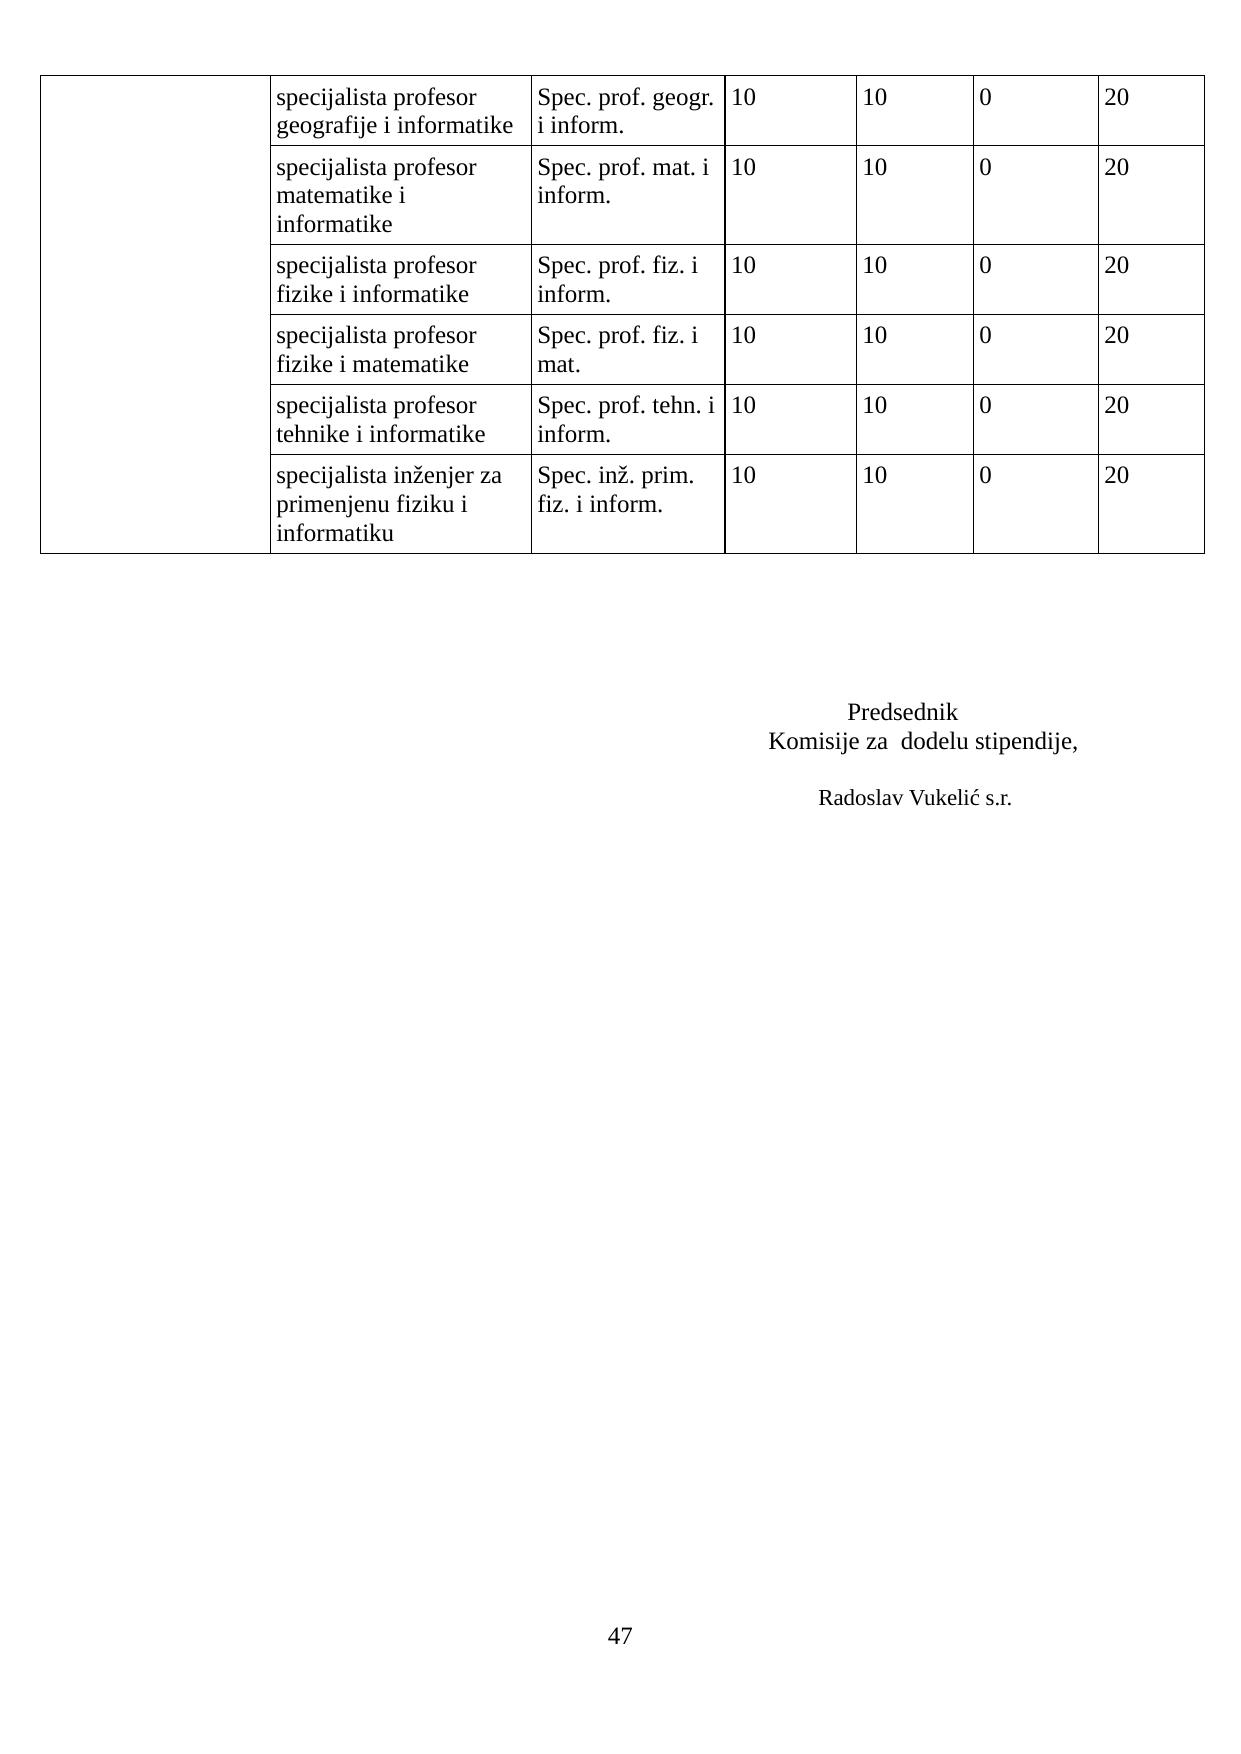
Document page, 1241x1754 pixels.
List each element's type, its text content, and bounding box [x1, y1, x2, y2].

table_cell Spec. prof. geogr. i inform. [532, 76, 724, 145]
table_cell 20 [1099, 455, 1204, 552]
table_cell 0 [974, 315, 1098, 384]
table_cell 20 [1099, 146, 1204, 244]
table_cell 10 [726, 385, 856, 454]
table_cell 0 [974, 455, 1098, 552]
table_cell 20 [1099, 76, 1204, 145]
table_cell 10 [857, 315, 973, 384]
table_cell 0 [974, 245, 1098, 314]
table_cell 10 [857, 76, 973, 145]
text Predsednik [643, 668, 1122, 726]
table_cell 10 [726, 146, 856, 244]
table_cell Spec. prof. fiz. i inform. [532, 245, 724, 314]
text Komisije za dodelu stipendije, [643, 726, 1122, 755]
table_cell 10 [857, 385, 973, 454]
table_cell 20 [1099, 245, 1204, 314]
table_cell 20 [1099, 385, 1204, 454]
table_cell Spec. inž. prim. fiz. i inform. [532, 455, 724, 552]
table_cell specijalista profesor fizike i matematike [271, 315, 531, 384]
table_cell 10 [726, 315, 856, 384]
table_cell 0 [974, 385, 1098, 454]
table_cell 10 [857, 455, 973, 552]
table_cell 0 [974, 146, 1098, 244]
table_cell 10 [726, 76, 856, 145]
table_cell Spec. prof. mat. i inform. [532, 146, 724, 244]
table_cell 20 [1099, 315, 1204, 384]
table_cell Spec. prof. fiz. i mat. [532, 315, 724, 384]
table_cell 10 [857, 146, 973, 244]
text Radoslav Vukelić s.r. [118, 783, 1122, 810]
table_cell specijalista inženjer za primenjenu fiziku i informatiku [271, 455, 531, 552]
table_cell specijalista profesor fizike i informatike [271, 245, 531, 314]
table_cell specijalista profesor matematike i informatike [271, 146, 531, 244]
table_cell 10 [726, 245, 856, 314]
table_cell 0 [974, 76, 1098, 145]
table_cell specijalista profesor tehnike i informatike [271, 385, 531, 454]
table_cell [41, 76, 270, 552]
table_cell 10 [726, 455, 856, 552]
table_cell specijalista profesor geografije i informatike [271, 76, 531, 145]
table_cell 10 [857, 245, 973, 314]
table_cell Spec. prof. tehn. i inform. [532, 385, 724, 454]
